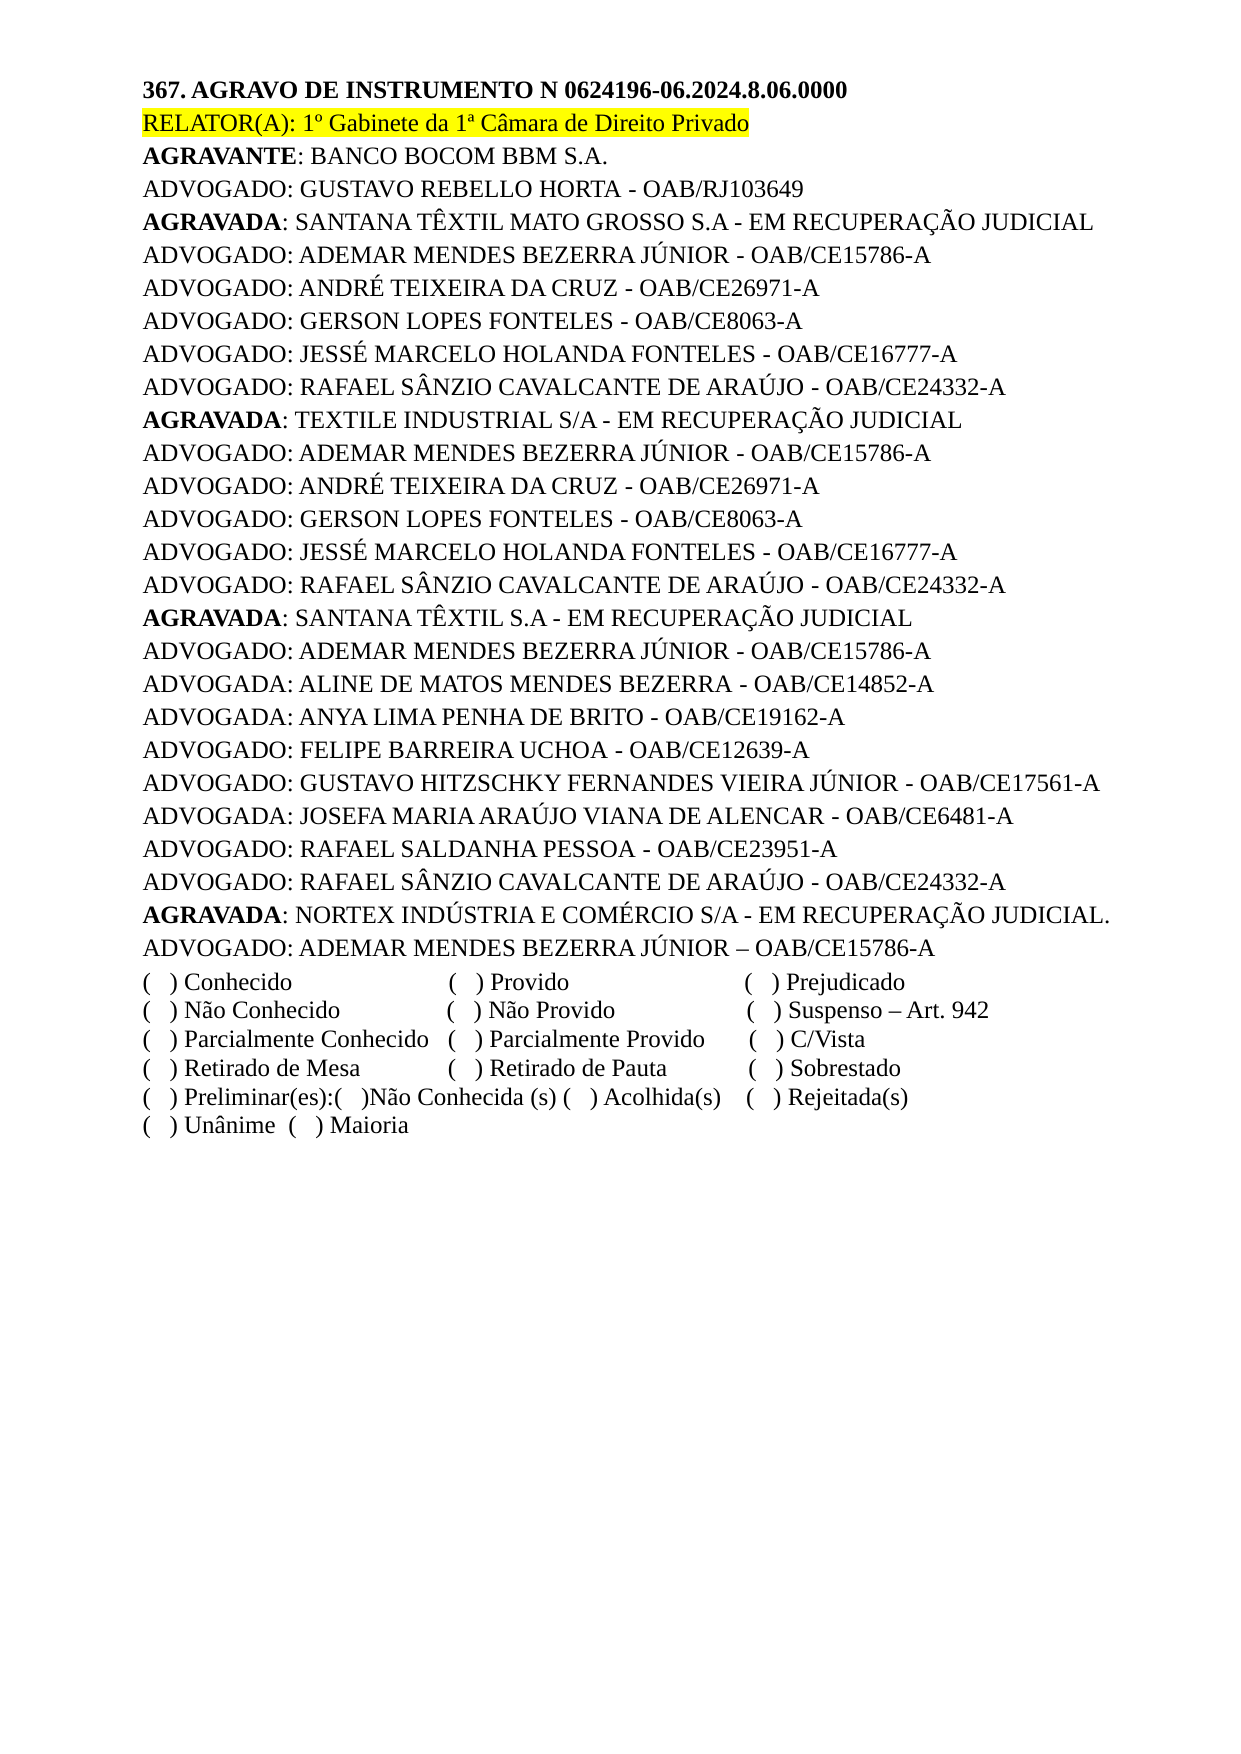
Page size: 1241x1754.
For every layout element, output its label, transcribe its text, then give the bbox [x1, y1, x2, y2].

text ( ) Retirado de Mesa ( ) Retirado de Pauta ( ) Sobrestado [142, 1053, 1158, 1082]
text ( ) Preliminar(es):( )Não Conhecida (s) ( ) Acolhida(s) ( ) Rejeitada(s) [142, 1082, 1158, 1110]
text ( ) Conhecido ( ) Provido ( ) Prejudicado [142, 967, 1141, 995]
text 367. AGRAVO DE INSTRUMENTO N 0624196-06.2024.8.06.0000 RELATOR(A): 1º Gabinete da 1ª Câmara de Direito Privado AGRAVANTE: BANCO BOCOM BBM S.A. ADVOGADO: GUSTAVO REBELLO HORTA - OAB/RJ103649 AGRAVADA: SANTANA TÊXTIL MATO GROSSO S.A - EM RECUPERAÇÃO JUDICIAL ADVOGADO: ADEMAR MENDES BEZERRA JÚNIOR - OAB/CE15786-A ADVOGADO: ANDRÉ TEIXEIRA DA CRUZ - OAB/CE26971-A ADVOGADO: GERSON LOPES FONTELES - OAB/CE8063-A ADVOGADO: JESSÉ MARCELO HOLANDA FONTELES - OAB/CE16777-A ADVOGADO: RAFAEL SÂNZIO CAVALCANTE DE ARAÚJO - OAB/CE24332-A AGRAVADA: TEXTILE INDUSTRIAL S/A - EM RECUPERAÇÃO JUDICIAL ADVOGADO: ADEMAR MENDES BEZERRA JÚNIOR - OAB/CE15786-A ADVOGADO: ANDRÉ TEIXEIRA DA CRUZ - OAB/CE26971-A ADVOGADO: GERSON LOPES FONTELES - OAB/CE8063-A ADVOGADO: JESSÉ MARCELO HOLANDA FONTELES - OAB/CE16777-A ADVOGADO: RAFAEL SÂNZIO CAVALCANTE DE ARAÚJO - OAB/CE24332-A AGRAVADA: SANTANA TÊXTIL S.A - EM RECUPERAÇÃO JUDICIAL ADVOGADO: ADEMAR MENDES BEZERRA JÚNIOR - OAB/CE15786-A ADVOGADA: ALINE DE MATOS MENDES BEZERRA - OAB/CE14852-A ADVOGADA: ANYA LIMA PENHA DE BRITO - OAB/CE19162-A ADVOGADO: FELIPE BARREIRA UCHOA - OAB/CE12639-A ADVOGADO: GUSTAVO HITZSCHKY FERNANDES VIEIRA JÚNIOR - OAB/CE17561-A ADVOGADA: JOSEFA MARIA ARAÚJO VIANA DE ALENCAR - OAB/CE6481-A ADVOGADO: RAFAEL SALDANHA PESSOA - OAB/CE23951-A ADVOGADO: RAFAEL SÂNZIO CAVALCANTE DE ARAÚJO - OAB/CE24332-A AGRAVADA: NORTEX INDÚSTRIA E COMÉRCIO S/A - EM RECUPERAÇÃO JUDICIAL. ADVOGADO: ADEMAR MENDES BEZERRA JÚNIOR – OAB/CE15786-A [142, 75, 1141, 962]
text ( ) Não Conhecido ( ) Não Provido ( ) Suspenso – Art. 942 [142, 995, 1158, 1024]
text ( ) Unânime ( ) Maioria [142, 1110, 1141, 1205]
text ( ) Parcialmente Conhecido ( ) Parcialmente Provido ( ) C/Vista [142, 1024, 1158, 1053]
